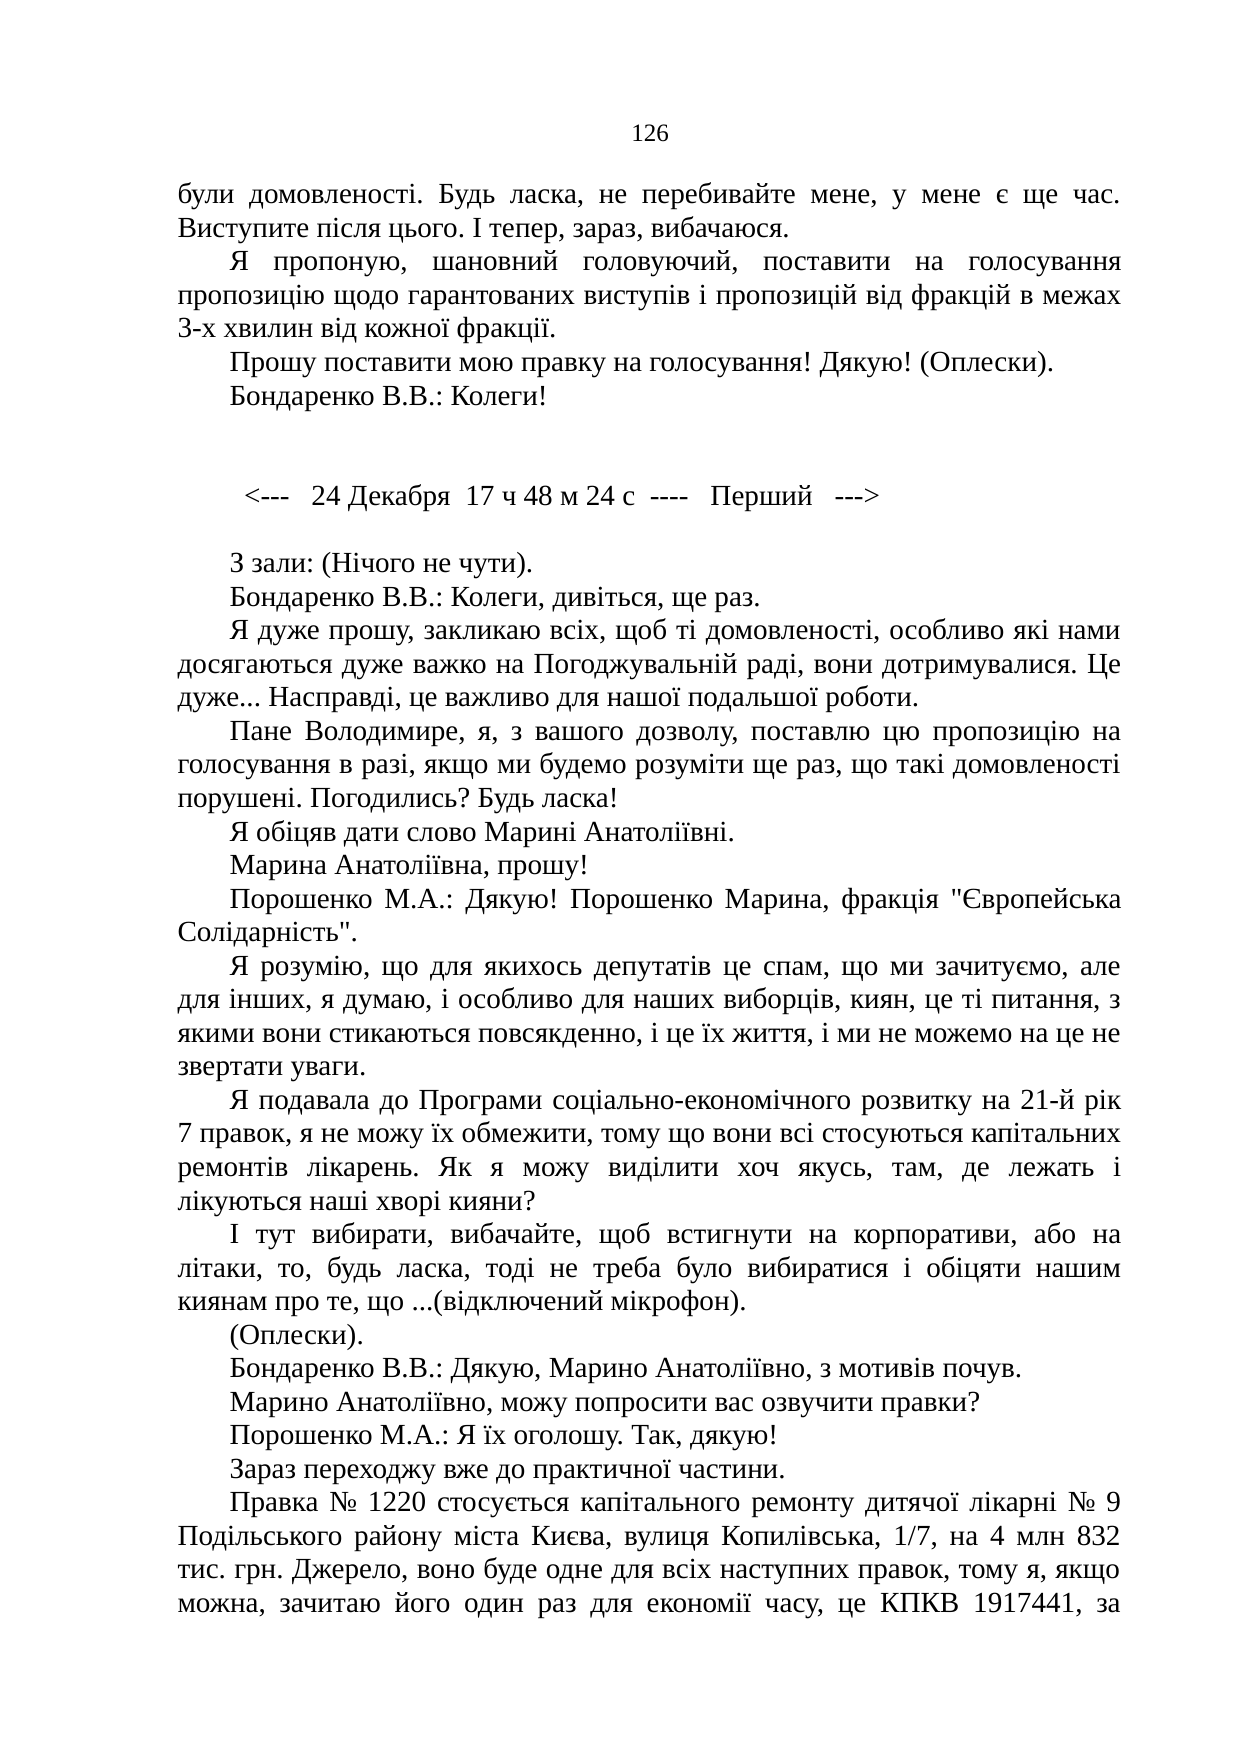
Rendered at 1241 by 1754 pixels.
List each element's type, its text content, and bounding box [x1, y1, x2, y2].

text Я розумію, що для якихось депутатів це спам, що ми зачитуємо, але для інших, я думаю, і особливо для наших виборців, киян, це ті питання, з якими вони стикаються повсякденно, і це їх життя, і ми не можемо на це не звертати уваги. [177, 948, 1122, 1082]
text Правка № 1220 стосується капітального ремонту дитячої лікарні № 9 Подільського району міста Києва, вулиця Копилівська, 1/7, на 4 млн 832 тис. грн. Джерело, воно буде одне для всіх наступних правок, тому я, якщо можна, зачитаю його один раз для економії часу, це КПКВ 1917441, за [177, 1484, 1122, 1619]
text І тут вибирати, вибачайте, щоб встигнути на корпоративи, або на літаки, то, будь ласка, тоді не треба було вибиратися і обіцяти нашим киянам про те, що ...(відключений мікрофон). [177, 1216, 1122, 1317]
text Я обіцяв дати слово Марині Анатоліївні. [177, 814, 1122, 847]
text Марино Анатоліївно, можу попросити вас озвучити правки? [177, 1384, 1122, 1417]
text (Оплески). [177, 1317, 1122, 1350]
text Бондаренко В.В.: Дякую, Марино Анатоліївно, з мотивів почув. [177, 1350, 1122, 1384]
text Бондаренко В.В.: Колеги, дивіться, ще раз. [177, 579, 1122, 612]
text Бондаренко В.В.: Колеги! [177, 378, 1122, 411]
text були домовленості. Будь ласка, не перебивайте мене, у мене є ще час. Виступите після цього. І тепер, зараз, вибачаюся. [177, 176, 1122, 243]
text Я подавала до Програми соціально-економічного розвитку на 21-й рік 7 правок, я не можу їх обмежити, тому що вони всі стосуються капітальних ремонтів лікарень. Як я можу виділити хоч якусь, там, де лежать і лікуються наші хворі кияни? [177, 1082, 1122, 1216]
text Порошенко М.А.: Дякую! Порошенко Марина, фракція "Європейська Солідарність". [177, 881, 1122, 948]
text Марина Анатоліївна, прошу! [177, 847, 1122, 881]
text Пане Володимире, я, з вашого дозволу, поставлю цю пропозицію на голосування в разі, якщо ми будемо розуміти ще раз, що такі домовленості порушені. Погодились? Будь ласка! [177, 713, 1122, 814]
text З зали: (Нічого не чути). [177, 545, 1122, 579]
text Я дуже прошу, закликаю всіх, щоб ті домовленості, особливо які нами досягаються дуже важко на Погоджувальній раді, вони дотримувалися. Це дуже... Насправді, це важливо для нашої подальшої роботи. [177, 612, 1122, 713]
text Прошу поставити мою правку на голосування! Дякую! (Оплески). [177, 344, 1122, 378]
text Я пропоную, шановний головуючий, поставити на голосування пропозицію щодо гарантованих виступів і пропозицій від фракцій в межах 3-х хвилин від кожної фракції. [177, 243, 1122, 344]
text <--- 24 Декабря 17 ч 48 м 24 с ---- Перший ---> [177, 478, 1122, 512]
text Порошенко М.А.: Я їх оголошу. Так, дякую! [177, 1417, 1122, 1451]
text Зараз переходжу вже до практичної частини. [177, 1451, 1122, 1484]
